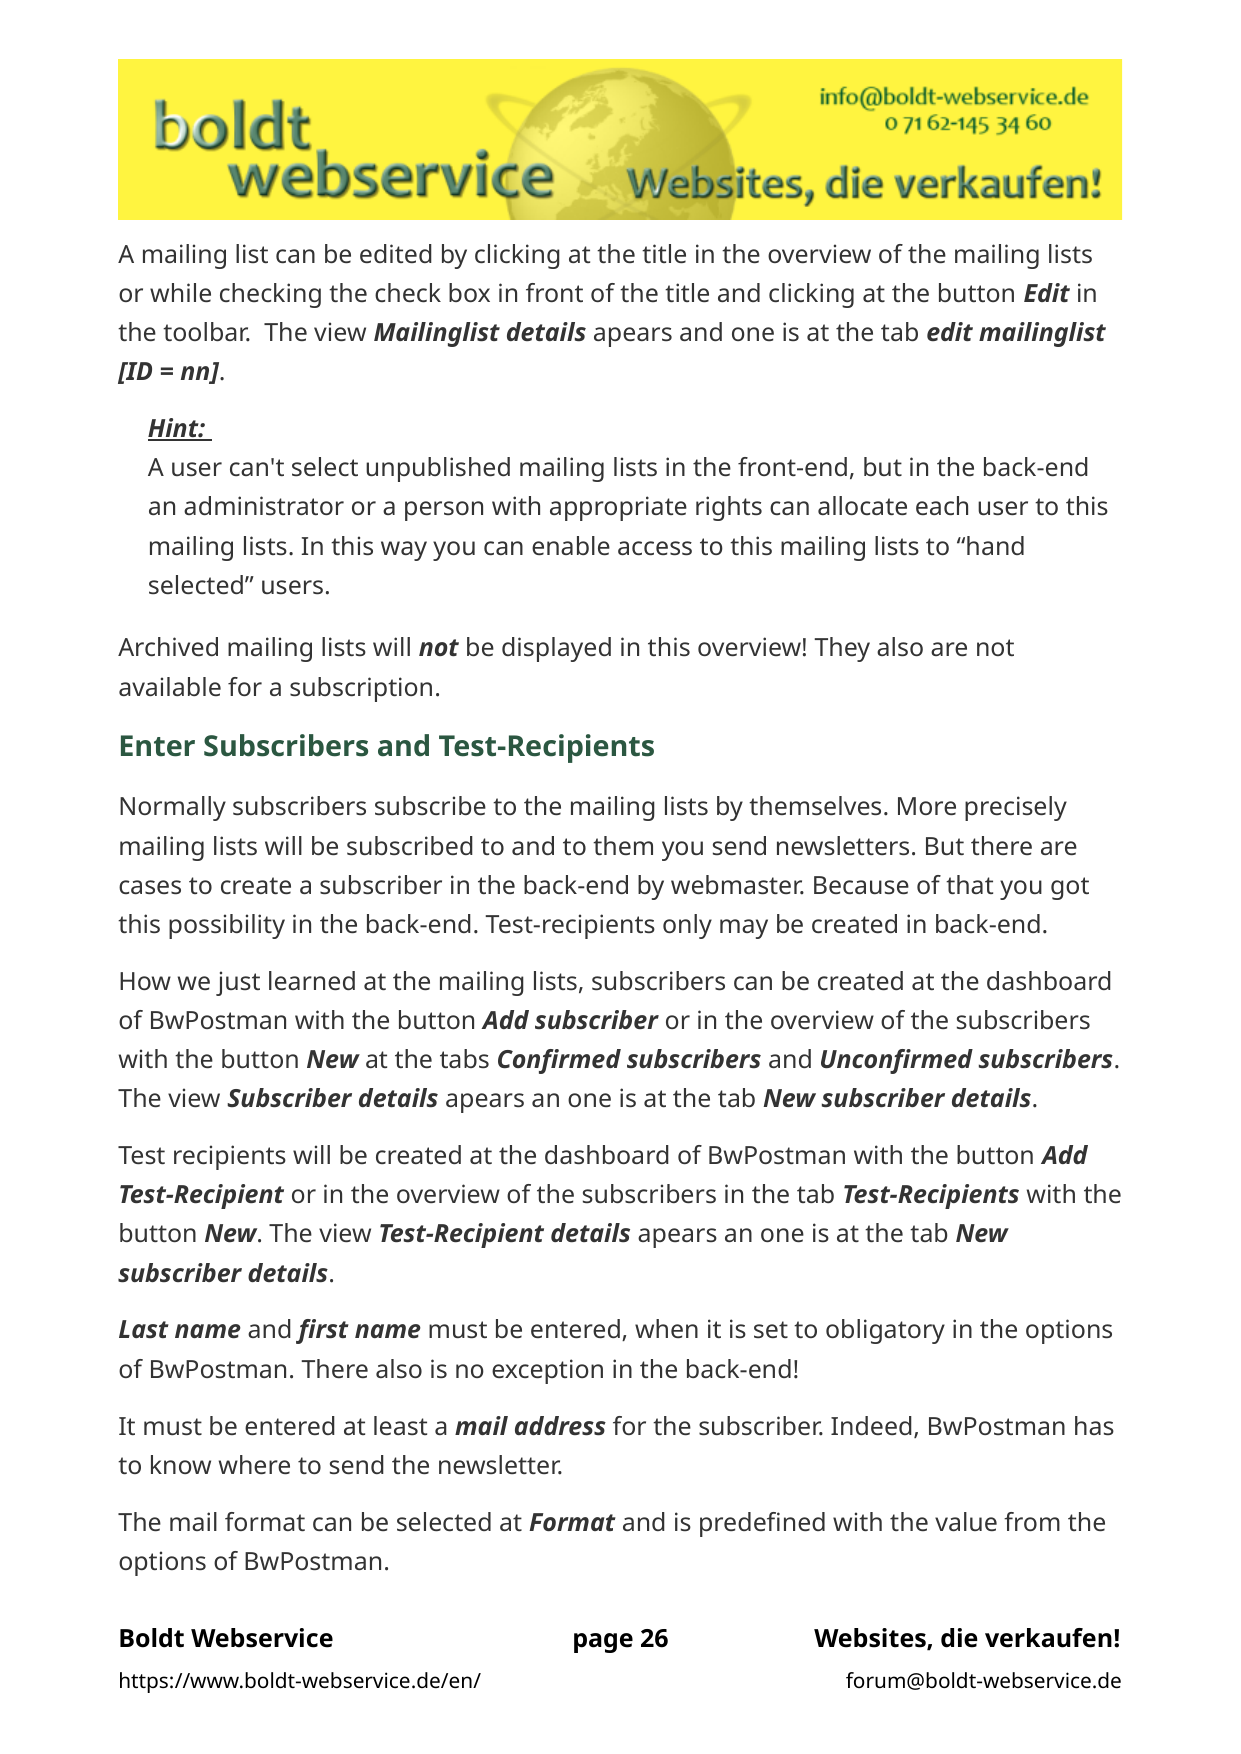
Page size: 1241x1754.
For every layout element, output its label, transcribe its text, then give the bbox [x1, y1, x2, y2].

text How we just learned at the mailing lists, subscribers can be created at the dashboard of BwPostman with the button Add subscriber or in the overview of the subscribers with the button New at the tabs Confirmed subscribers and Unconfirmed subscribers. The view Subscriber details apears an one is at the tab New subscriber details. [118, 963, 1122, 1115]
text Archived mailing lists will not be displayed in this overview! They also are not available for a subscription. [118, 630, 1122, 703]
text Hint: A user can't select unpublished mailing lists in the front-end, but in the back-end an administrator or a person with appropriate rights can allocate each user to this mailing lists. In this way you can enable access to this mailing lists to “hand selected” users. [148, 411, 1122, 601]
text Test recipients will be created at the dashboard of BwPostman with the button Add Test-Recipient or in the overview of the subscribers in the tab Test-Recipients with the button New. The view Test-Recipient details apears an one is at the tab New subscriber details. [118, 1138, 1122, 1289]
text Normally subscribers subscribe to the mailing lists by themselves. More precisely mailing lists will be subscribed to and to them you send newsletters. But there are cases to create a subscriber in the back-end by webmaster. Because of that you got this possibility in the back-end. Test-recipients only may be created in back-end. [118, 789, 1122, 941]
picture [118, 59, 1123, 220]
text A mailing list can be edited by clicking at the title in the overview of the mailing lists or while checking the check box in front of the title and clicking at the button Edit in the toolbar. The view Mailinglist details apears and one is at the tab edit mailinglist [ID = nn]. [118, 236, 1122, 388]
text It must be entered at least a mail address for the subscriber. Indeed, BwPostman has to know where to send the newsletter. [118, 1408, 1122, 1481]
subtitle Enter Subscribers and Test-Recipients [118, 726, 1122, 765]
text Last name and first name must be entered, when it is set to obligatory in the options of BwPostman. There also is no exception in the back-end! [118, 1312, 1122, 1385]
text The mail format can be selected at Format and is predefined with the value from the options of BwPostman. [118, 1504, 1122, 1577]
